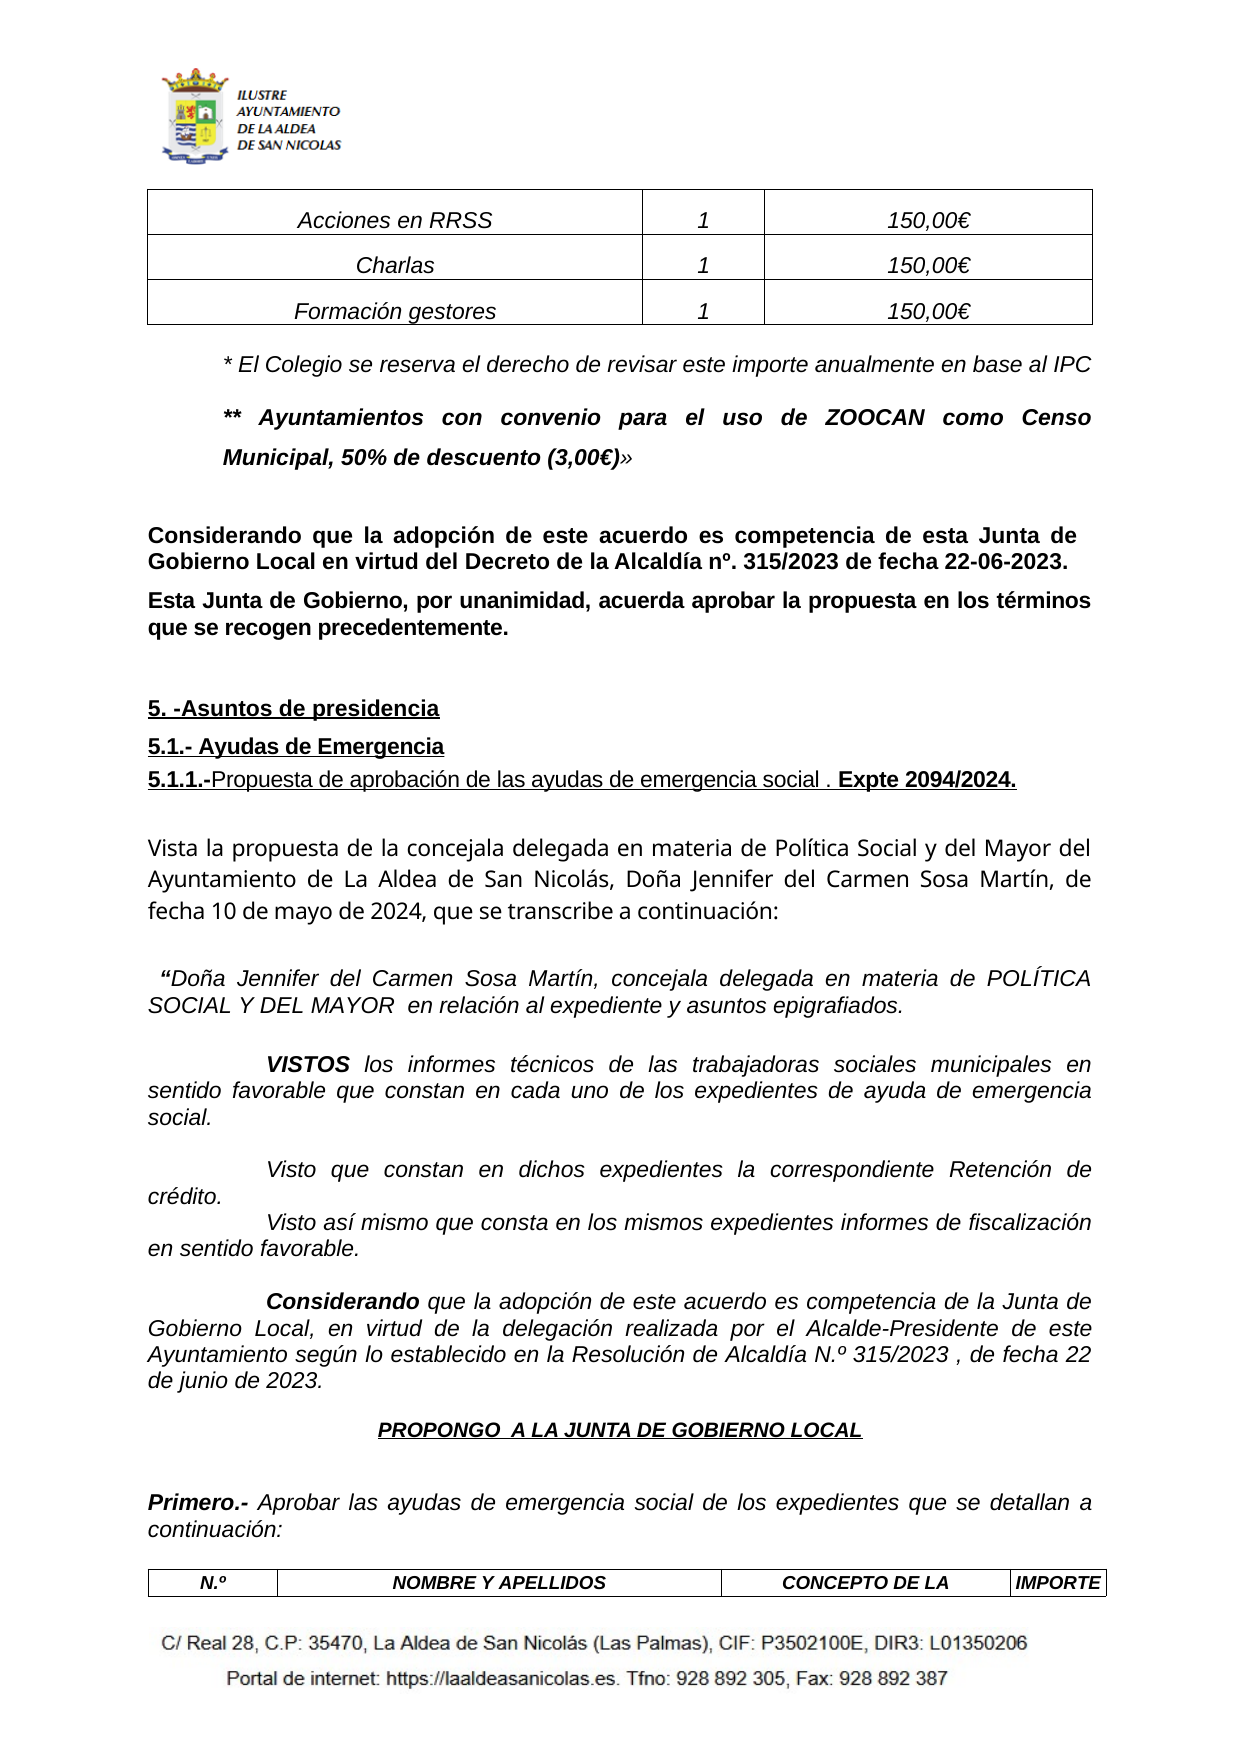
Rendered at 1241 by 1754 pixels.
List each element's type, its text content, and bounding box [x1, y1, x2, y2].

text Vista la propuesta de la concejala delegada en materia de Política Social y del Mayor del Ayuntamiento de La Aldea de San Nicolás, Doña Jennifer del Carmen Sosa Martín, de fecha 10 de mayo de 2024, que se transcribe a continuación: [148, 832, 1093, 926]
text 5.1.- Ayudas de Emergencia [148, 733, 1093, 760]
text Esta Junta de Gobierno, por unanimidad, acuerda aprobar la propuesta en los términos que se recogen precedentemente. [148, 587, 1093, 640]
table_cell 1 [643, 235, 764, 279]
table_cell Charlas [148, 235, 642, 279]
table_cell 150,00€ [765, 235, 1092, 279]
table_cell 150,00€ [765, 190, 1092, 234]
table_cell 1 [643, 280, 764, 324]
table_cell Acciones en RRSS [148, 190, 642, 234]
text “Doña Jennifer del Carmen Sosa Martín, concejala delegada en materia de POLÍTICA SOCIAL Y DEL MAYOR en relación al expediente y asuntos epigrafiados. [148, 965, 1093, 1018]
table_header NOMBRE Y APELLIDOS [278, 1570, 721, 1596]
text Primero.- Aprobar las ayudas de emergencia social de los expedientes que se detallan a continuación: [148, 1489, 1093, 1542]
text * El Colegio se reserva el derecho de revisar este importe anualmente en base al IPC [223, 351, 1093, 378]
table_header CONCEPTO DE LA [722, 1570, 1010, 1596]
table_header IMPORTE [1011, 1570, 1106, 1596]
text Considerando que la adopción de este acuerdo es competencia de la Junta de Gobierno Local, en virtud de la delegación realizada por el Alcalde-Presidente de este Ayuntamiento según lo establecido en la Resolución de Alcaldía N.º 315/2023 , de fecha 22 de junio de 2023. [148, 1288, 1093, 1393]
text Visto así mismo que consta en los mismos expedientes informes de fiscalización en sentido favorable. [148, 1209, 1093, 1262]
text Visto que constan en dichos expedientes la correspondiente Retención de crédito. [148, 1156, 1093, 1209]
table_cell Formación gestores [148, 280, 642, 324]
text ** Ayuntamientos con convenio para el uso de ZOOCAN como Censo Municipal, 50% de descuento (3,00€)» [223, 404, 1093, 470]
table_header N.º [149, 1570, 277, 1596]
text 5. -Asuntos de presidencia [148, 694, 1093, 721]
text 5.1.1.-Propuesta de aprobación de las ayudas de emergencia social . Expte 2094/2024. [148, 766, 1093, 793]
text Considerando que la adopción de este acuerdo es competencia de esta Junta de Gobierno Local en virtud del Decreto de la Alcaldía nº. 315/2023 de fecha 22-06-2023. [148, 522, 1078, 575]
text VISTOS los informes técnicos de las trabajadoras sociales municipales en sentido favorable que constan en cada uno de los expedientes de ayuda de emergencia social. [148, 1051, 1093, 1130]
picture [148, 60, 357, 172]
picture [149, 1627, 1034, 1694]
table_cell 1 [643, 190, 764, 234]
table_cell 150,00€ [765, 280, 1092, 324]
text PROPONGO A LA JUNTA DE GOBIERNO LOCAL [148, 1417, 1093, 1441]
